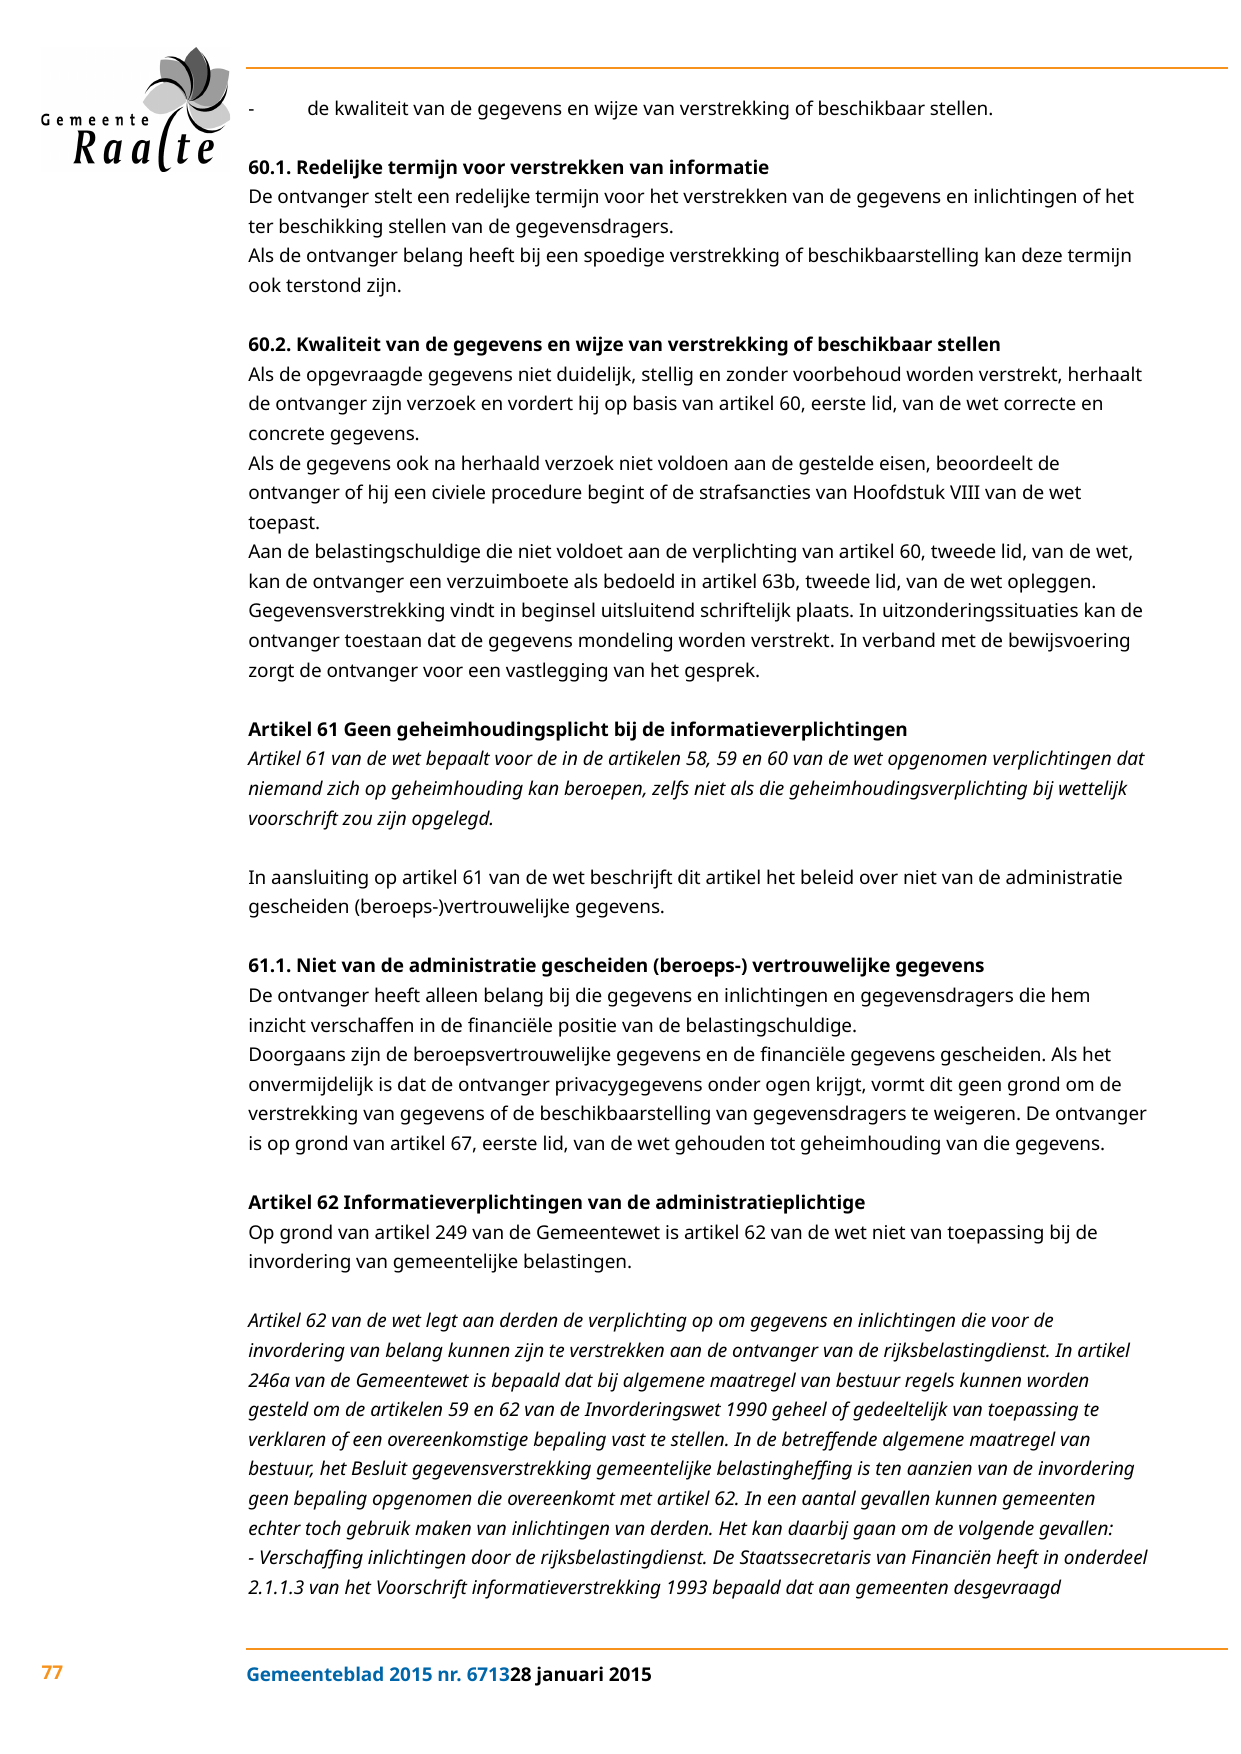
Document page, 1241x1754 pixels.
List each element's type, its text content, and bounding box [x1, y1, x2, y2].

text De ontvanger heeft alleen belang bij die gegevens en inlichtingen en gegevensdragers die hem inzicht verschaffen in de financiële positie van de belastingschuldige. [248, 982, 1152, 1038]
text 60.1. Redelijke termijn voor verstrekken van informatie [248, 154, 1152, 180]
text Gegevensverstrekking vindt in beginsel uitsluitend schriftelijk plaats. In uitzonderingssituaties kan de ontvanger toestaan dat de gegevens mondeling worden verstrekt. In verband met de bewijsvoering zorgt de ontvanger voor een vastlegging van het gesprek. [248, 598, 1152, 683]
text Artikel 62 van de wet legt aan derden de verplichting op om gegevens en inlichtingen die voor de invordering van belang kunnen zijn te verstrekken aan de ontvanger van de rijksbelastingdienst. In artikel 246a van de Gemeentewet is bepaald dat bij algemene maatregel van bestuur regels kunnen worden gesteld om de artikelen 59 en 62 van de Invorderingswet 1990 geheel of gedeeltelijk van toepassing te verklaren of een overeenkomstige bepaling vast te stellen. In de betreffende algemene maatregel van bestuur, het Besluit gegevensverstrekking gemeentelijke belastingheffing is ten aanzien van de invordering geen bepaling opgenomen die overeenkomt met artikel 62. In een aantal gevallen kunnen gemeenten echter toch gebruik maken van inlichtingen van derden. Het kan daarbij gaan om de volgende gevallen: [248, 1308, 1152, 1541]
picture [41, 47, 231, 172]
text Als de gegevens ook na herhaald verzoek niet voldoen aan de gestelde eisen, beoordeelt de ontvanger of hij een civiele procedure begint of de strafsancties van Hoofdstuk VIII van de wet toepast. [248, 450, 1152, 535]
text Op grond van artikel 249 van de Gemeentewet is artikel 62 van de wet niet van toepassing bij de invordering van gemeentelijke belastingen. [248, 1219, 1152, 1274]
text 60.2. Kwaliteit van de gegevens en wijze van verstrekking of beschikbaar stellen [248, 331, 1152, 357]
text Artikel 61 Geen geheimhoudingsplicht bij de informatieverplichtingen [248, 716, 1152, 742]
text Artikel 62 Informatieverplichtingen van de administratieplichtige [248, 1189, 1152, 1215]
list de kwaliteit van de gegevens en wijze van verstrekking of beschikbaar stellen. [248, 95, 1152, 121]
text 61.1. Niet van de administratie gescheiden (beroeps-) vertrouwelijke gegevens [248, 953, 1152, 978]
text Doorgaans zijn de beroepsvertrouwelijke gegevens en de financiële gegevens gescheiden. Als het onvermijdelijk is dat de ontvanger privacygegevens onder ogen krijgt, vormt dit geen grond om de verstrekking van gegevens of de beschikbaarstelling van gegevensdragers te weigeren. De ontvanger is op grond van artikel 67, eerste lid, van de wet gehouden tot geheimhouding van die gegevens. [248, 1041, 1152, 1156]
text - Verschaffing inlichtingen door de rijksbelastingdienst. De Staatssecretaris van Financiën heeft in onderdeel 2.1.1.3 van het Voorschrift informatieverstrekking 1993 bepaald dat aan gemeenten desgevraagd [248, 1544, 1152, 1600]
text De ontvanger stelt een redelijke termijn voor het verstrekken van de gegevens en inlichtingen of het ter beschikking stellen van de gegevensdragers. [248, 183, 1152, 239]
text In aansluiting op artikel 61 van de wet beschrijft dit artikel het beleid over niet van de administratie gescheiden (beroeps-)vertrouwelijke gegevens. [248, 864, 1152, 919]
text Als de opgevraagde gegevens niet duidelijk, stellig en zonder voorbehoud worden verstrekt, herhaalt de ontvanger zijn verzoek en vordert hij op basis van artikel 60, eerste lid, van de wet correcte en concrete gegevens. [248, 361, 1152, 446]
text Aan de belastingschuldige die niet voldoet aan de verplichting van artikel 60, tweede lid, van de wet, kan de ontvanger een verzuimboete als bedoeld in artikel 63b, tweede lid, van de wet opleggen. [248, 538, 1152, 594]
text Artikel 61 van de wet bepaalt voor de in de artikelen 58, 59 en 60 van de wet opgenomen verplichtingen dat niemand zich op geheimhouding kan beroepen, zelfs niet als die geheimhoudingsverplichting bij wettelijk voorschrift zou zijn opgelegd. [248, 746, 1152, 831]
text Als de ontvanger belang heeft bij een spoedige verstrekking of beschikbaarstelling kan deze termijn ook terstond zijn. [248, 243, 1152, 298]
